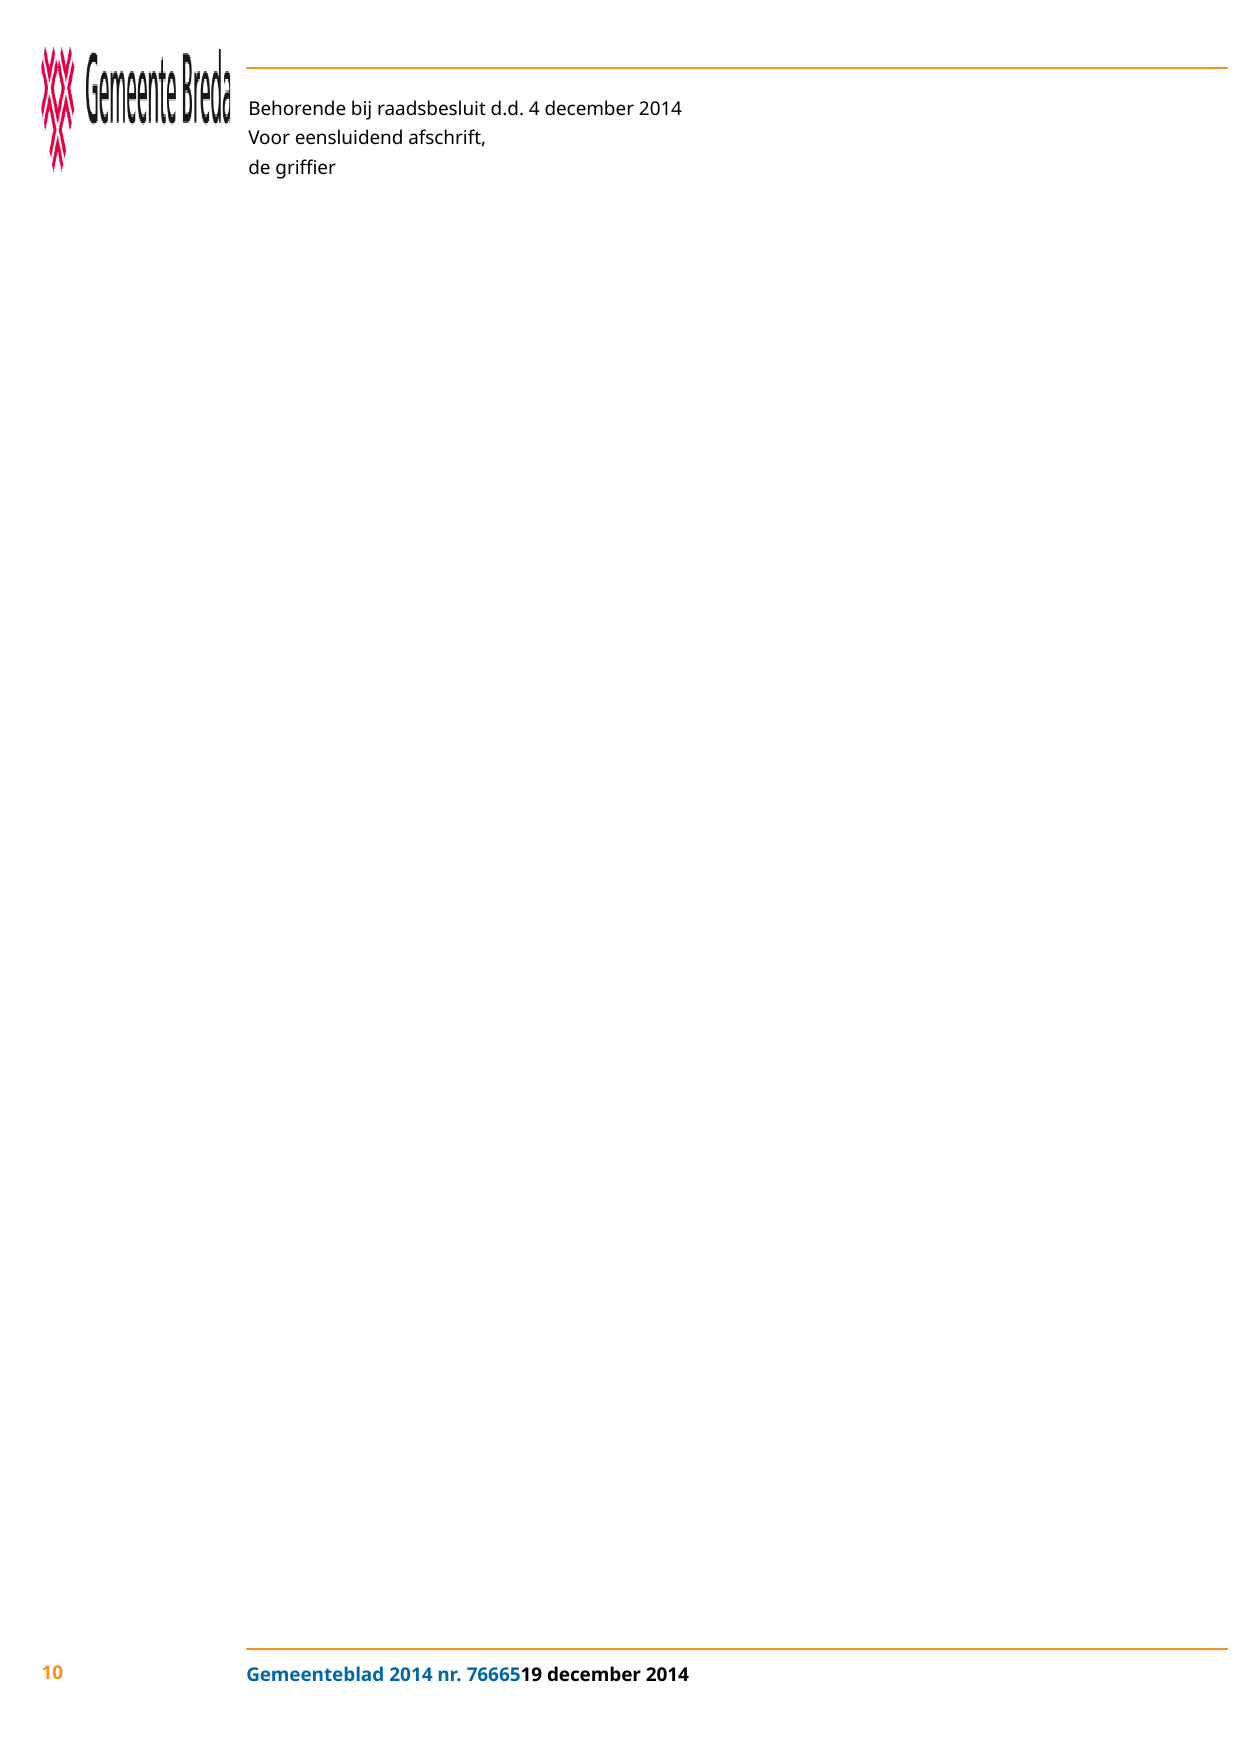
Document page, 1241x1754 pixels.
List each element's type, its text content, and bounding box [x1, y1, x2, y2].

text de griffier [248, 154, 1152, 180]
text Behorende bij raadsbesluit d.d. 4 december 2014 [248, 95, 1152, 121]
picture [41, 47, 231, 172]
text Voor eensluidend afschrift, [248, 124, 1152, 150]
